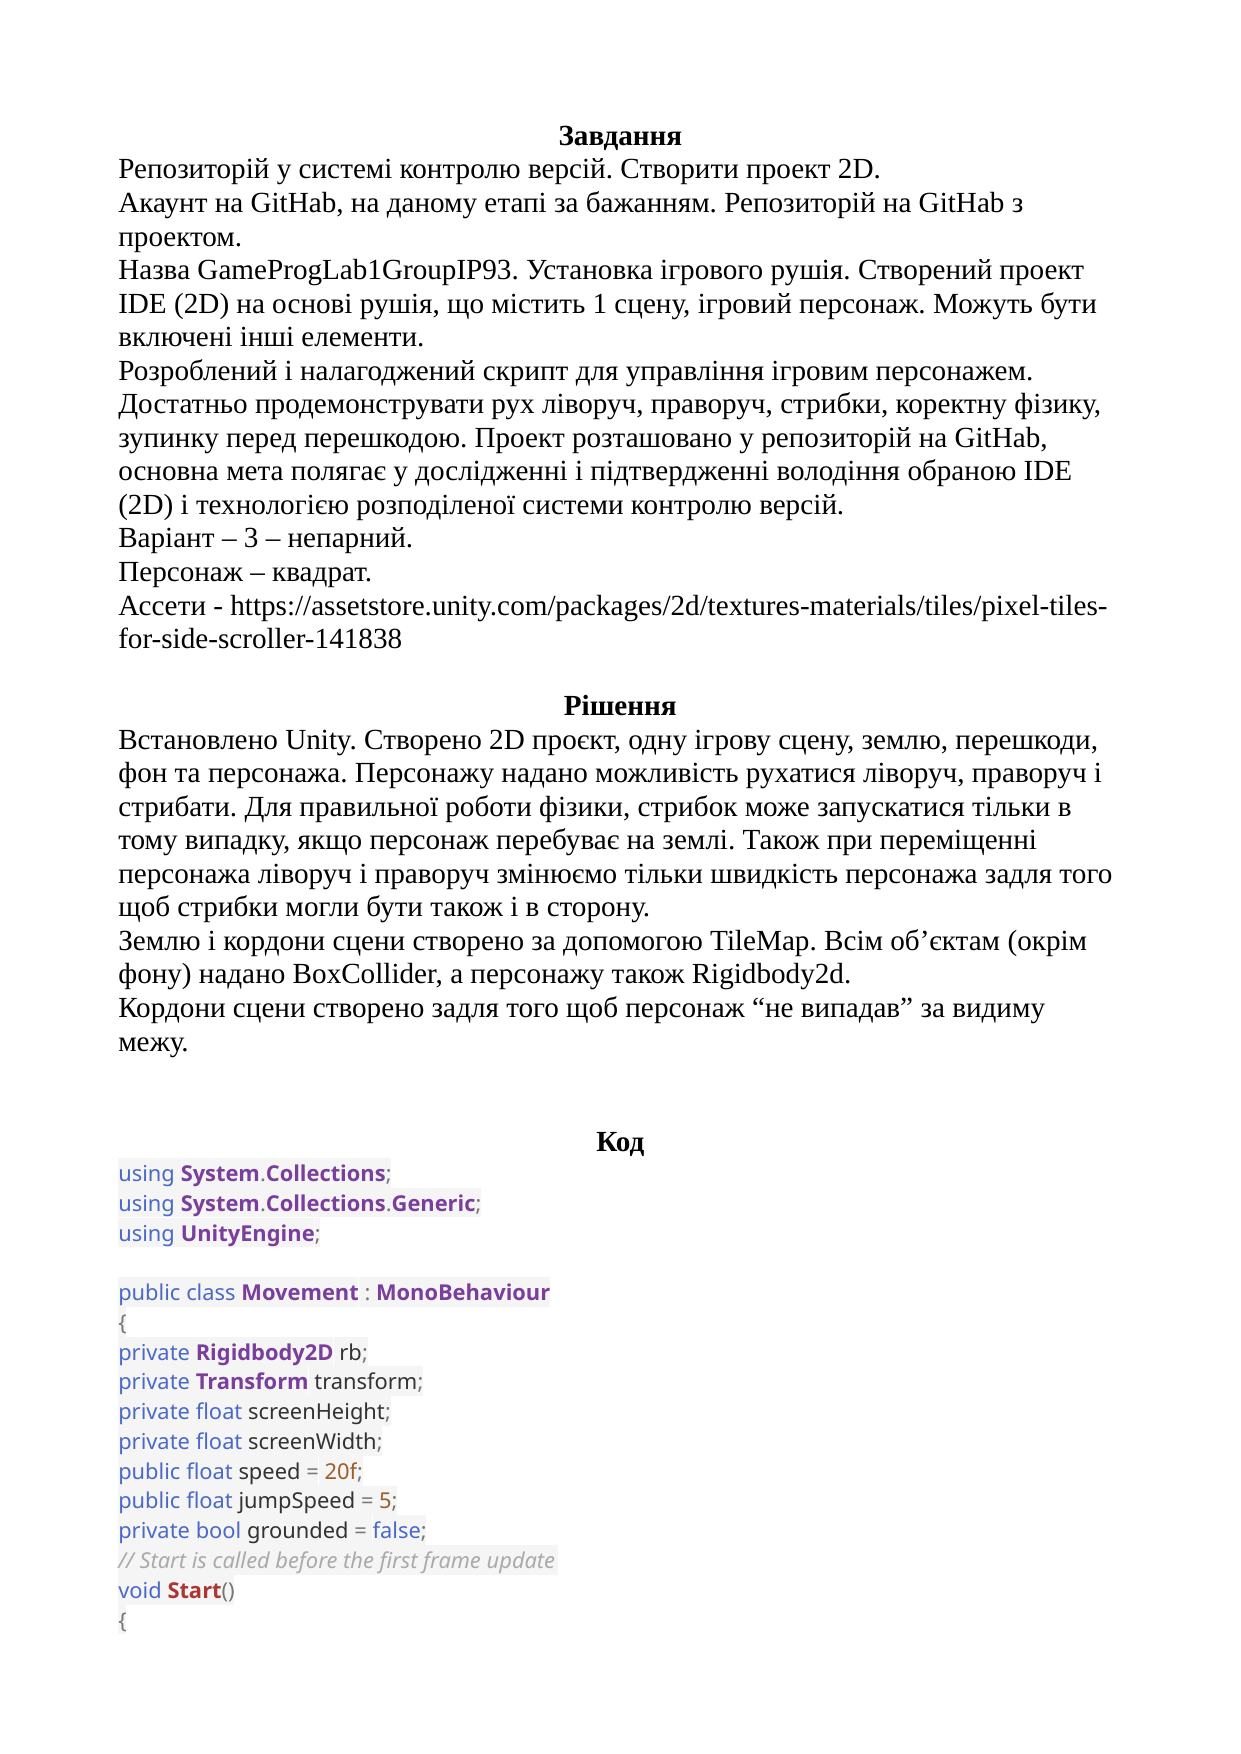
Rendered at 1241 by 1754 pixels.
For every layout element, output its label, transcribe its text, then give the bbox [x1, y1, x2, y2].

text private bool grounded = false; [118, 1515, 1122, 1545]
text Варіант – 3 – непарний. [118, 521, 1122, 554]
text public float speed = 20f; [118, 1456, 1122, 1486]
text Репозиторій у системі контролю версій. Створити проект 2D. [118, 152, 1122, 185]
text using System.Collections; [118, 1158, 1122, 1188]
text Акаунт на GitHab, на даному етапі за бажанням. Репозиторій на GitHab з проектом. [118, 185, 1122, 252]
text void Start() [118, 1575, 1122, 1605]
text { [118, 1605, 1122, 1634]
text // Start is called before the first frame update [118, 1545, 1122, 1575]
text Назва GameProgLab1GroupIP93. Установка ігрового рушія. Створений проект IDE (2D) на основі рушія, що містить 1 сцену, ігровий персонаж. Можуть бути включені інші елементи. [118, 252, 1122, 353]
text Ассети - https://assetstore.unity.com/packages/2d/textures-materials/tiles/pixel-tiles-for-side-scroller-141838 [118, 588, 1122, 655]
text private float screenHeight; [118, 1396, 1122, 1426]
text private float screenWidth; [118, 1426, 1122, 1456]
text Код [118, 1124, 1122, 1158]
text Розроблений і налагоджений скрипт для управління ігровим персонажем. Достатньо продемонструвати рух ліворуч, праворуч, стрибки, коректну фізику, зупинку перед перешкодою. Проект розташовано у репозиторій на GitHab, основна мета полягає у дослідженні і підтвердженні володіння обраною IDE (2D) і технологією розподіленої системи контролю версій. [118, 353, 1122, 521]
text private Transform transform; [118, 1366, 1122, 1396]
text { [118, 1307, 1122, 1337]
text using System.Collections.Generic; [118, 1188, 1122, 1217]
text Встановлено Unity. Створено 2D проєкт, одну ігрову сцену, землю, перешкоди, фон та персонажа. Персонажу надано можливість рухатися ліворуч, праворуч і стрибати. Для правильної роботи фізики, стрибок може запускатися тільки в тому випадку, якщо персонаж перебуває на землі. Також при переміщенні персонажа ліворуч і праворуч змінюємо тільки швидкість персонажа задля того щоб стрибки могли бути також і в сторону. [118, 722, 1122, 923]
text private Rigidbody2D rb; [118, 1337, 1122, 1366]
text Землю і кордони сцени створено за допомогою TileMap. Всім об’єктам (окрім фону) надано BoxCollider, а персонажу також Rigidbody2d. [118, 923, 1122, 990]
text public float jumpSpeed = 5; [118, 1486, 1122, 1515]
text Завдання [118, 118, 1122, 152]
text Кордони сцени створено задля того щоб персонаж “не випадав” за видиму межу. [118, 990, 1122, 1057]
text Персонаж – квадрат. [118, 554, 1122, 588]
text using UnityEngine; [118, 1217, 1122, 1247]
text Рішення [118, 688, 1122, 722]
text public class Movement : MonoBehaviour [118, 1277, 1122, 1307]
